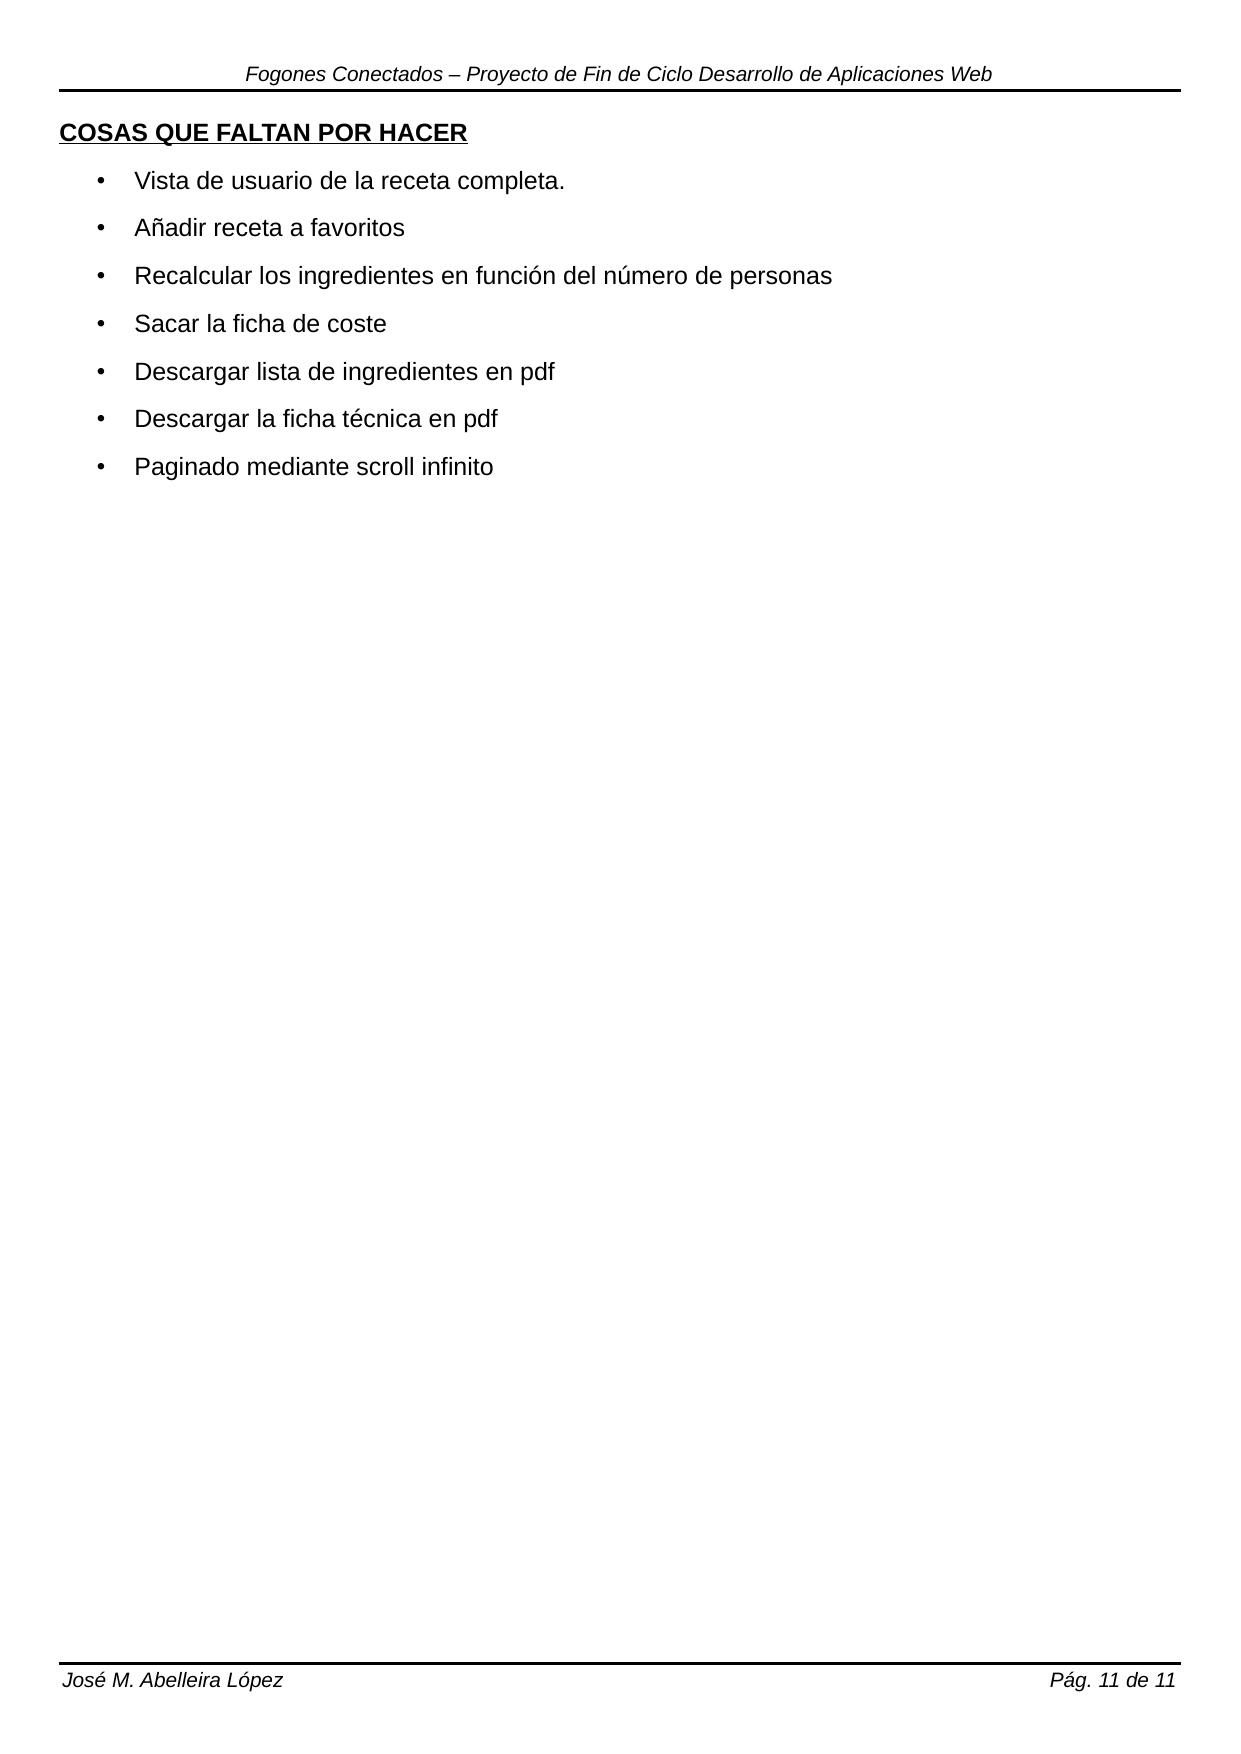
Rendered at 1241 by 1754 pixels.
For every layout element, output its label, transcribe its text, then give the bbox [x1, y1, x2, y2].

list Recalcular los ingredientes en función del número de personas [97, 261, 1181, 290]
list Paginado mediante scroll infinito [97, 452, 1181, 481]
list Sacar la ficha de coste [97, 309, 1181, 338]
list Vista de usuario de la receta completa. [97, 166, 1181, 194]
list Añadir receta a favoritos [97, 213, 1181, 242]
text COSAS QUE FALTAN POR HACER [59, 118, 1181, 147]
list Descargar la ficha técnica en pdf [97, 404, 1181, 433]
list Descargar lista de ingredientes en pdf [97, 356, 1181, 385]
